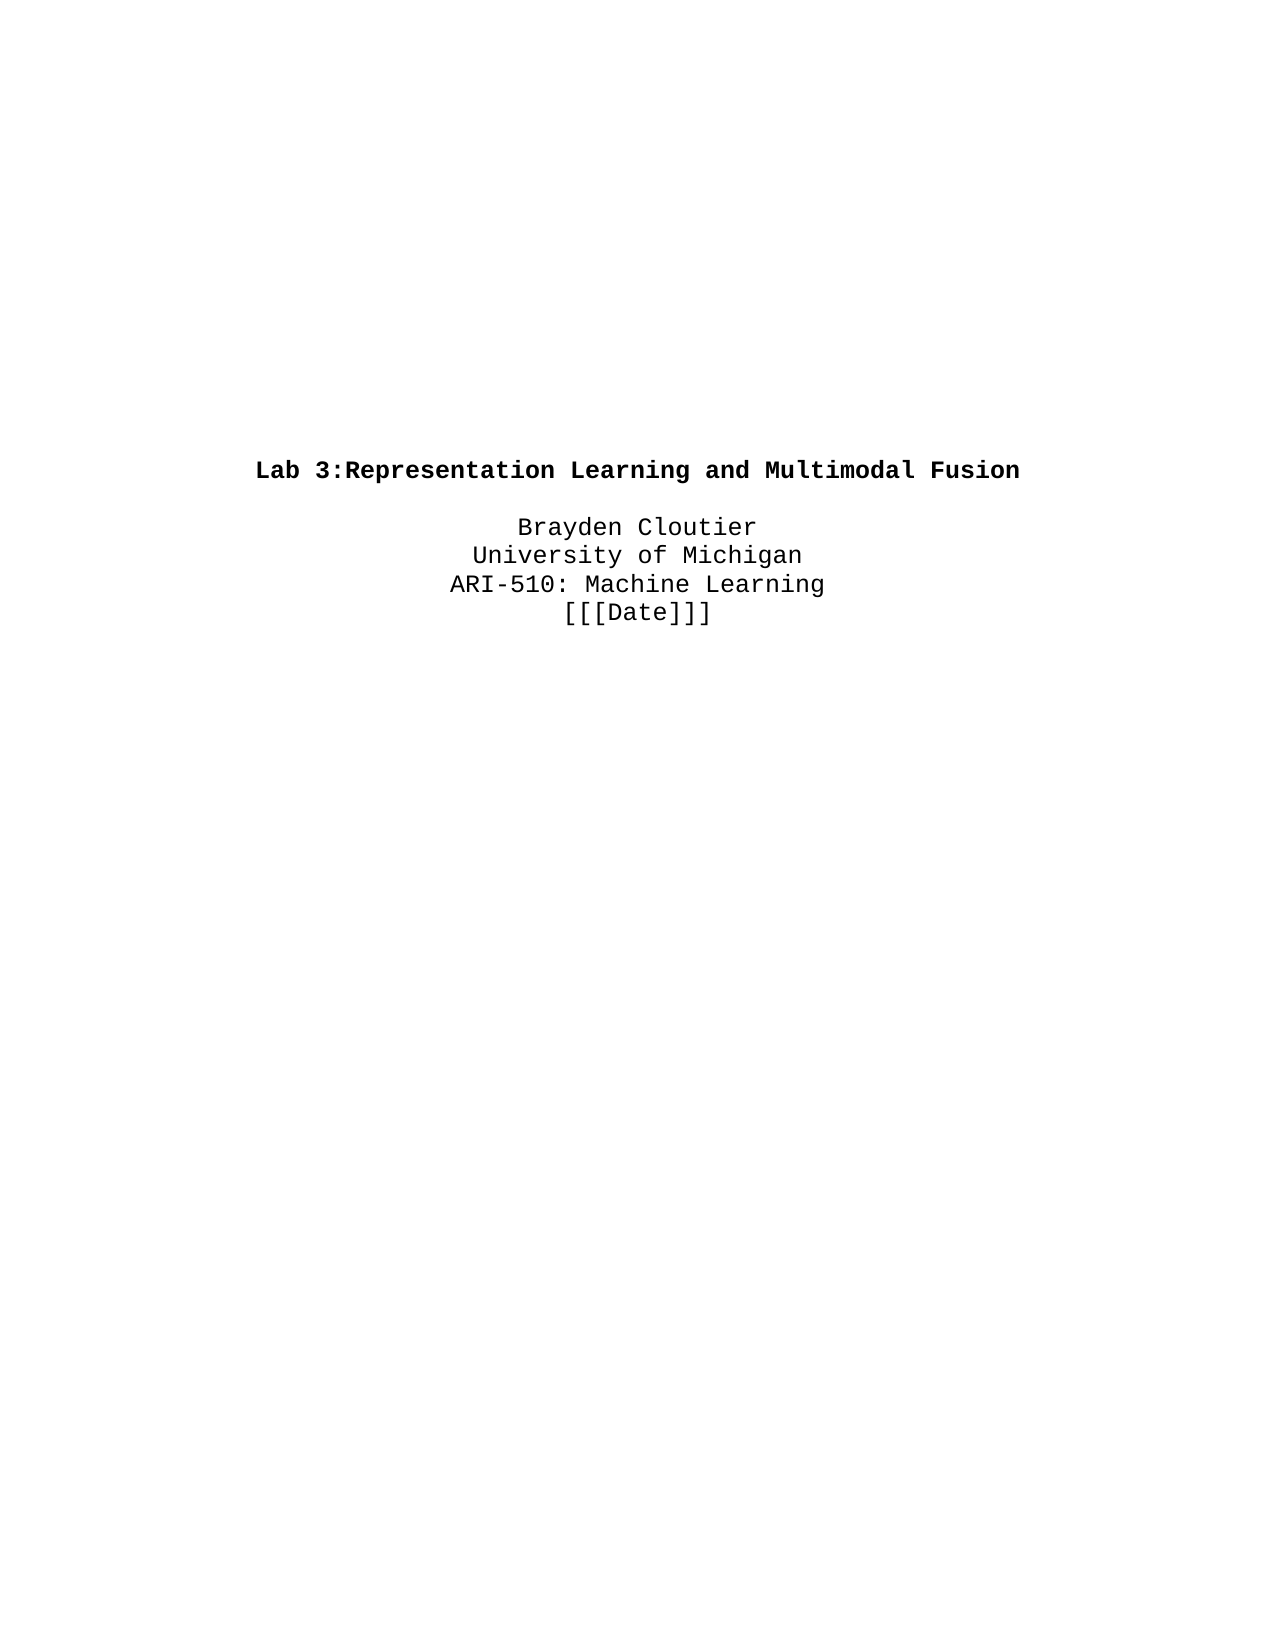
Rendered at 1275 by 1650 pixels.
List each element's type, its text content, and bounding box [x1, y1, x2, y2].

text Lab 3:Representation Learning and Multimodal Fusion [118, 458, 1157, 486]
text Brayden Cloutier [118, 515, 1157, 543]
text University of Michigan [118, 543, 1157, 571]
text [[[Date]]] [118, 600, 1157, 628]
text ARI-510: Machine Learning [118, 571, 1157, 600]
